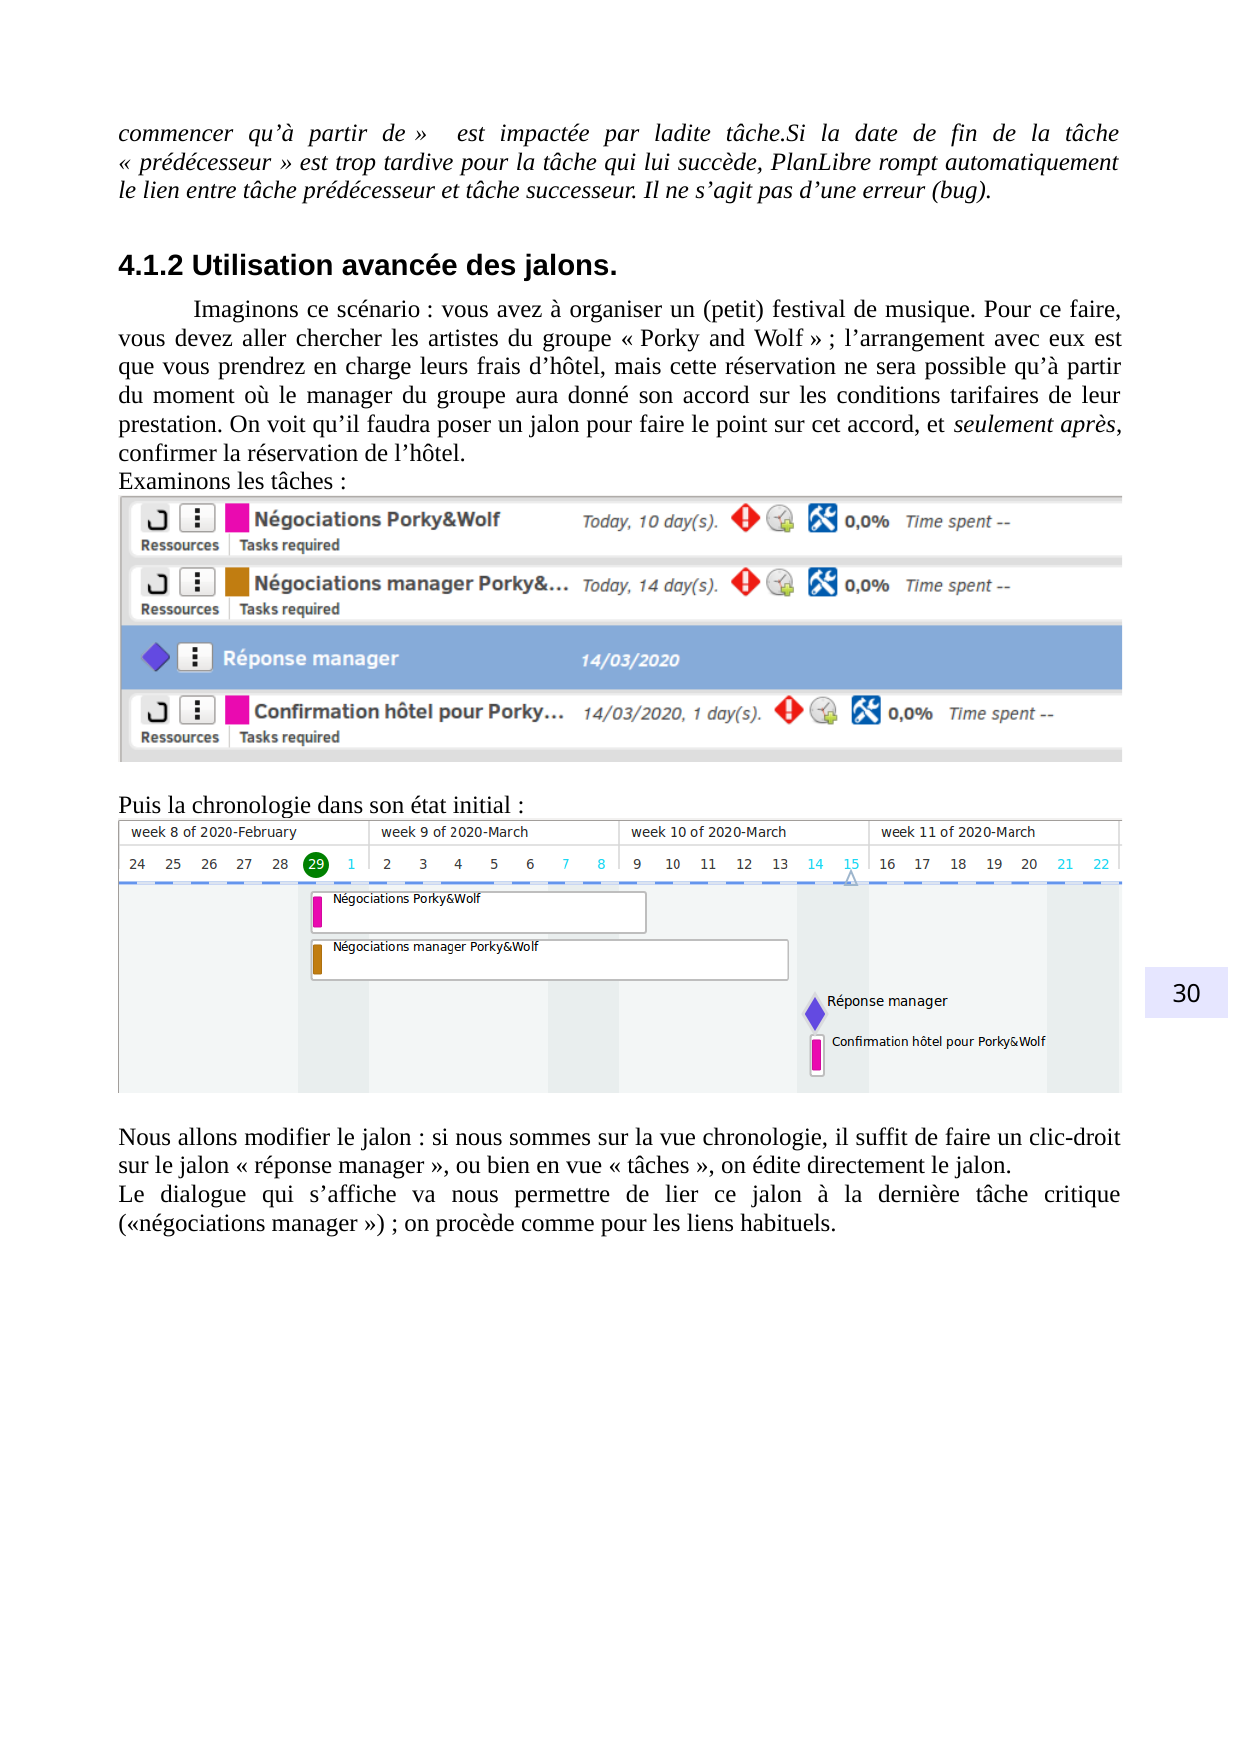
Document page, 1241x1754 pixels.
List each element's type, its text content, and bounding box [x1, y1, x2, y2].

text Nous allons modifier le jalon : si nous sommes sur la vue chronologie, il suffit de faire un clic-droit sur le jalon « réponse manager », ou bien en vue « tâches », on édite directement le jalon. [118, 1122, 1122, 1179]
subtitle 4.1.2 Utilisation avancée des jalons. [118, 248, 1122, 281]
text commencer qu’à partir de » est impactée par ladite tâche.Si la date de fin de la tâche « prédécesseur » est trop tardive pour la tâche qui lui succède, PlanLibre rompt automatiquement le lien entre tâche prédécesseur et tâche successeur. Il ne s’agit pas d’une erreur (bug). [118, 118, 1122, 204]
picture [118, 495, 1123, 762]
text Puis la chronologie dans son état initial : [118, 790, 1122, 818]
text Le dialogue qui s’affiche va nous permettre de lier ce jalon à la dernière tâche critique («négociations manager ») ; on procède comme pour les liens habituels. [118, 1179, 1122, 1237]
text Examinons les tâches : [118, 466, 1122, 495]
text Imaginons ce scénario : vous avez à organiser un (petit) festival de musique. Pour ce faire, vous devez aller chercher les artistes du groupe « Porky and Wolf » ; l’arrangement avec eux est que vous prendrez en charge leurs frais d’hôtel, mais cette réservation ne sera possible qu’à partir du moment où le manager du groupe aura donné son accord sur les conditions tarifaires de leur prestation. On voit qu’il faudra poser un jalon pour faire le point sur cet accord, et seulement après, confirmer la réservation de l’hôtel. [118, 294, 1122, 466]
picture [118, 818, 1123, 1093]
